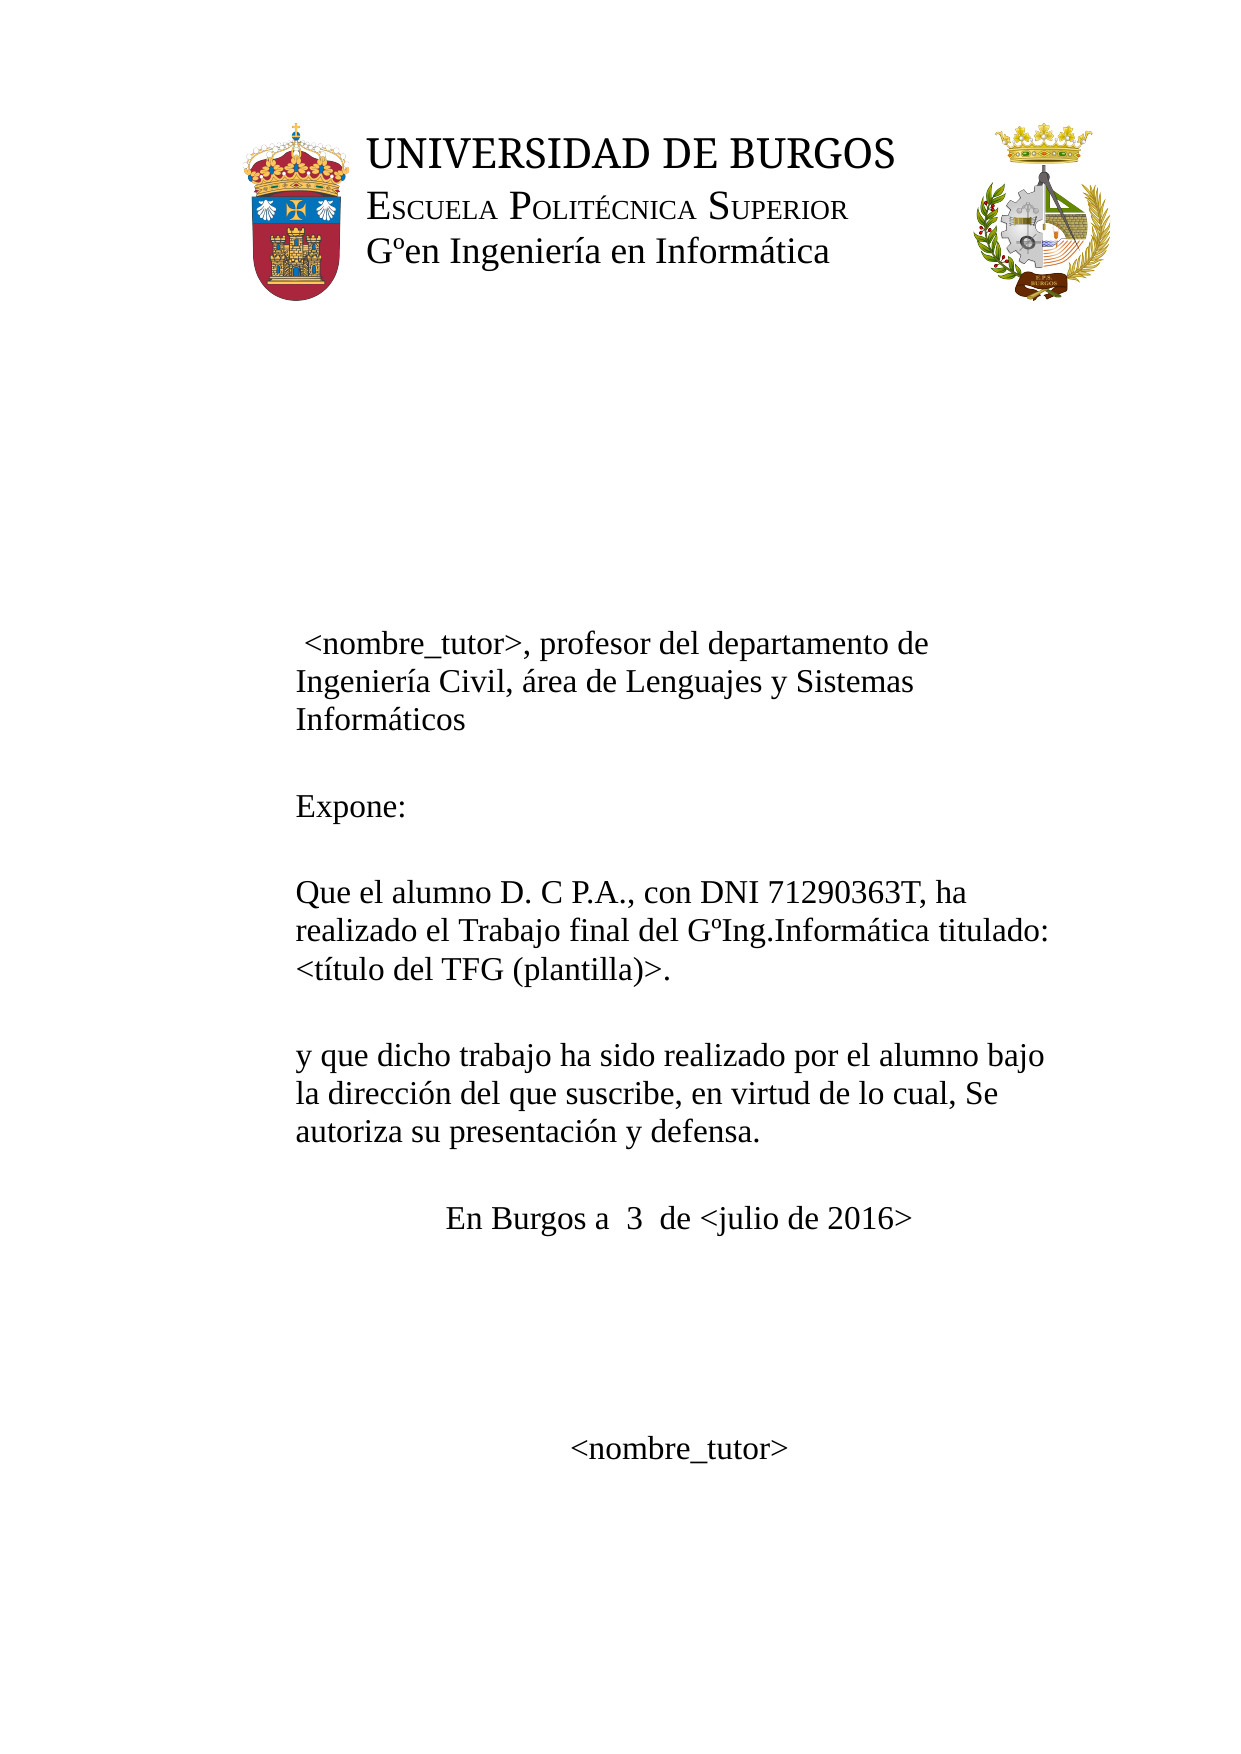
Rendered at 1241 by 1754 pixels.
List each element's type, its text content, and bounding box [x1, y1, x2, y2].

text Que el alumno D. C P.A., con DNI 71290363T, ha realizado el Trabajo final del GºIng.Informática titulado: <título del TFG (plantilla)>. [295, 872, 1063, 987]
picture [973, 123, 1111, 301]
picture [242, 123, 350, 301]
text <nombre_tutor> [295, 1428, 1063, 1466]
text <nombre_tutor>, profesor del departamento de Ingeniería Civil, área de Lenguajes y Sistemas Informáticos [295, 623, 1063, 738]
text Expone: [295, 786, 1063, 824]
text y que dicho trabajo ha sido realizado por el alumno bajo la dirección del que suscribe, en virtud de lo cual, Se autoriza su presentación y defensa. [295, 1035, 1063, 1150]
text En Burgos a 3 de <julio de 2016> [295, 1198, 1063, 1236]
